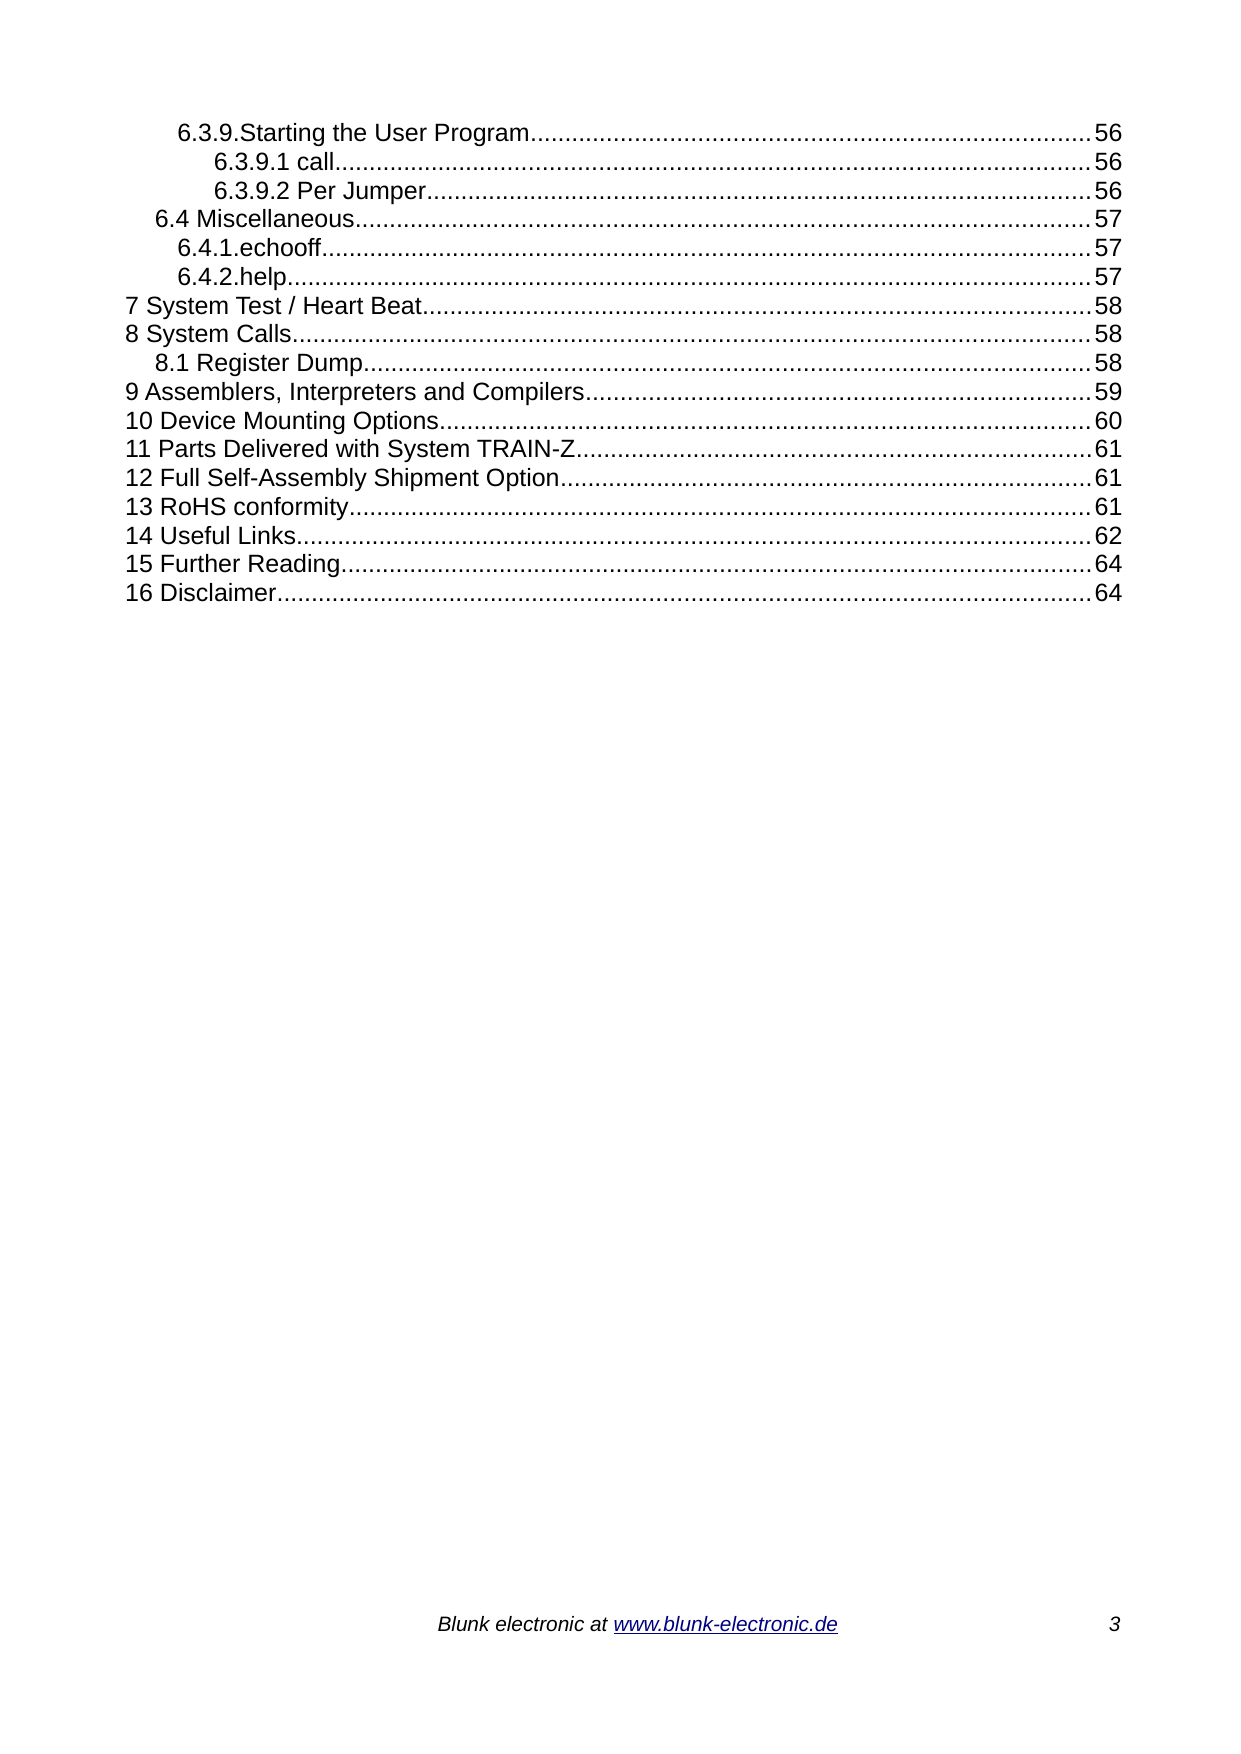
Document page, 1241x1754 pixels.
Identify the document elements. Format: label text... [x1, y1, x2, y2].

text 9 Assemblers, Interpreters and Compilers 59 [118, 377, 1122, 406]
text 15 Further Reading 64 [118, 549, 1122, 578]
text 14 Useful Links 62 [118, 521, 1122, 549]
text 6.4.2.help 57 [177, 262, 1122, 291]
text 7 System Test / Heart Beat 58 [118, 291, 1122, 319]
text 6.4.1.echooff 57 [177, 233, 1122, 262]
text 16 Disclaimer 64 [118, 578, 1122, 607]
text 11 Parts Delivered with System TRAIN-Z 61 [118, 434, 1122, 463]
text 6.3.9.2 Per Jumper 56 [207, 176, 1122, 204]
text 12 Full Self-Assembly Shipment Option 61 [118, 463, 1122, 492]
text 6.3.9.1 call 56 [207, 147, 1122, 176]
text 6.4 Miscellaneous 57 [148, 204, 1122, 233]
text 10 Device Mounting Options 60 [118, 406, 1122, 434]
text 8 System Calls 58 [118, 319, 1122, 348]
text 13 RoHS conformity 61 [118, 492, 1122, 521]
text 6.3.9.Starting the User Program 56 [177, 118, 1122, 147]
text 8.1 Register Dump 58 [148, 348, 1122, 377]
